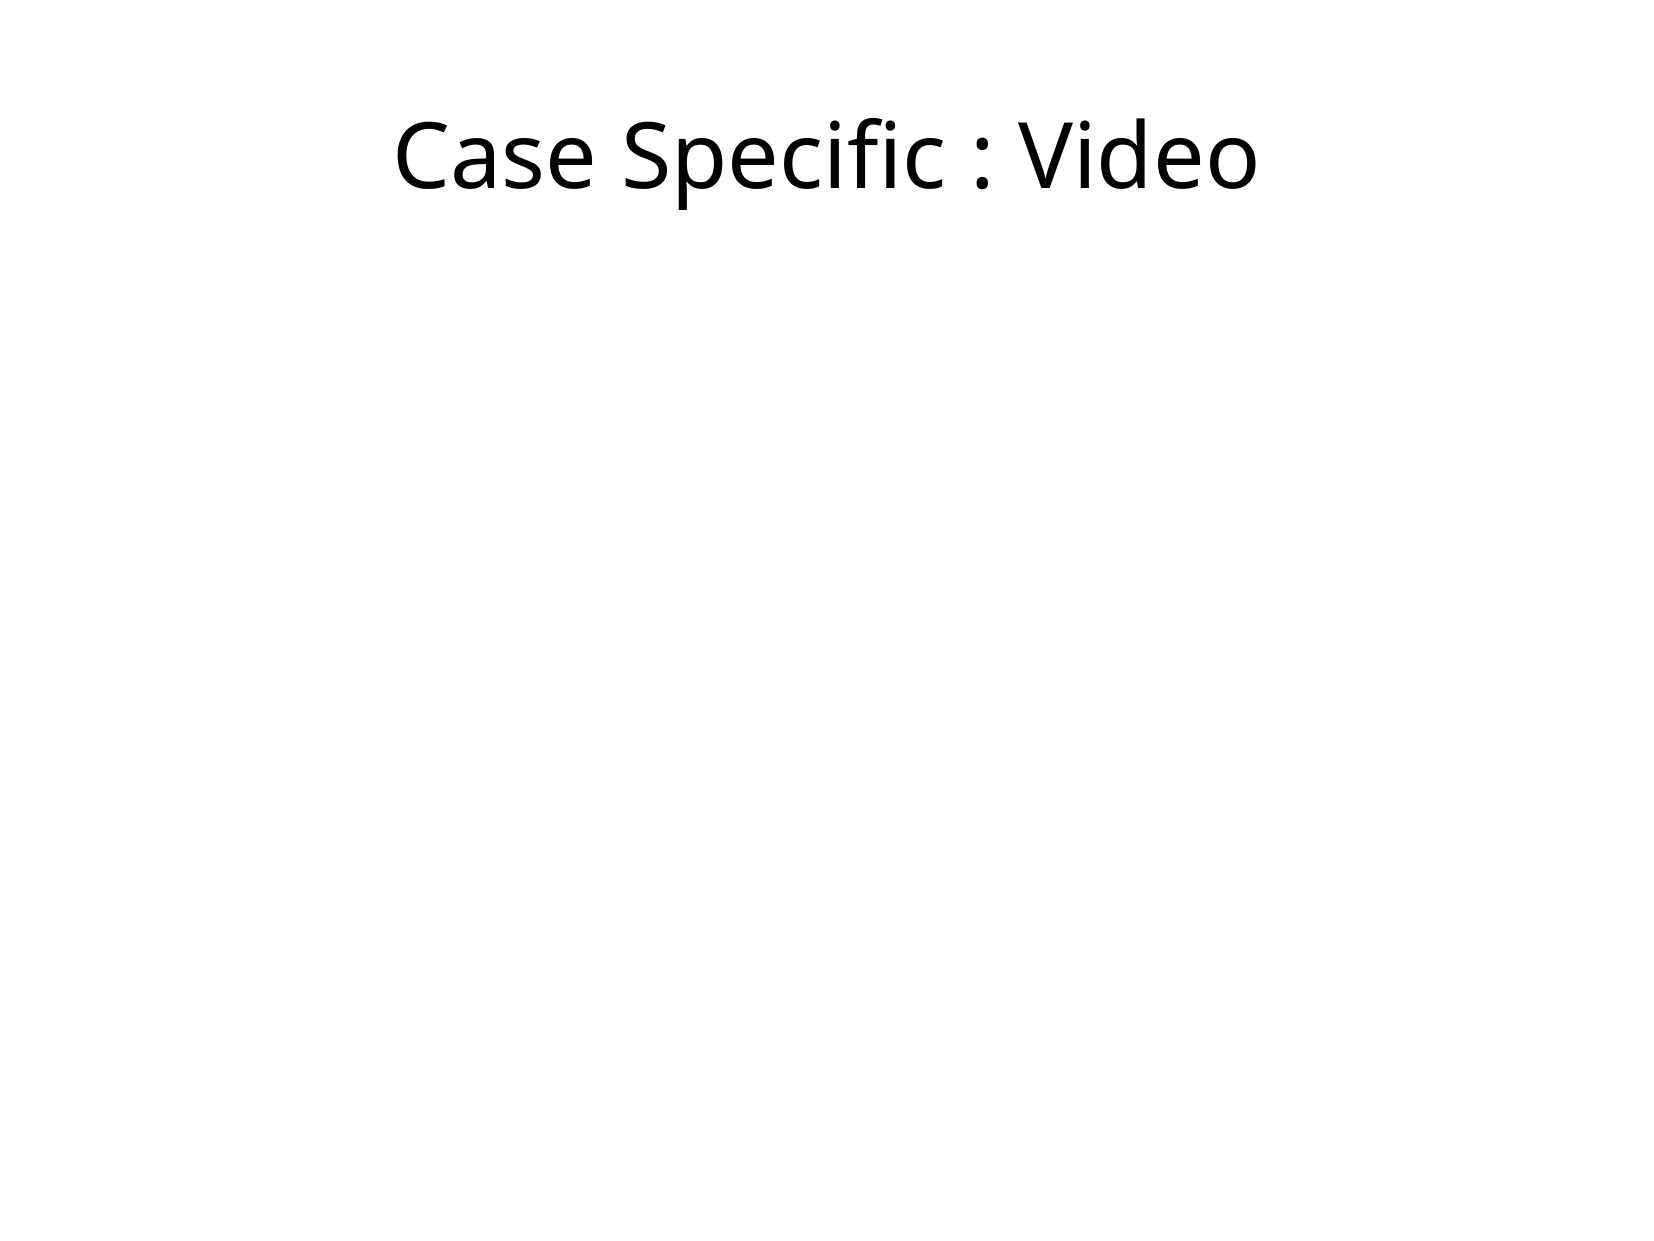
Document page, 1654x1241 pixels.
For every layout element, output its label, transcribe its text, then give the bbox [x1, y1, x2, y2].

title Case Specific : Video [82, 49, 1571, 257]
